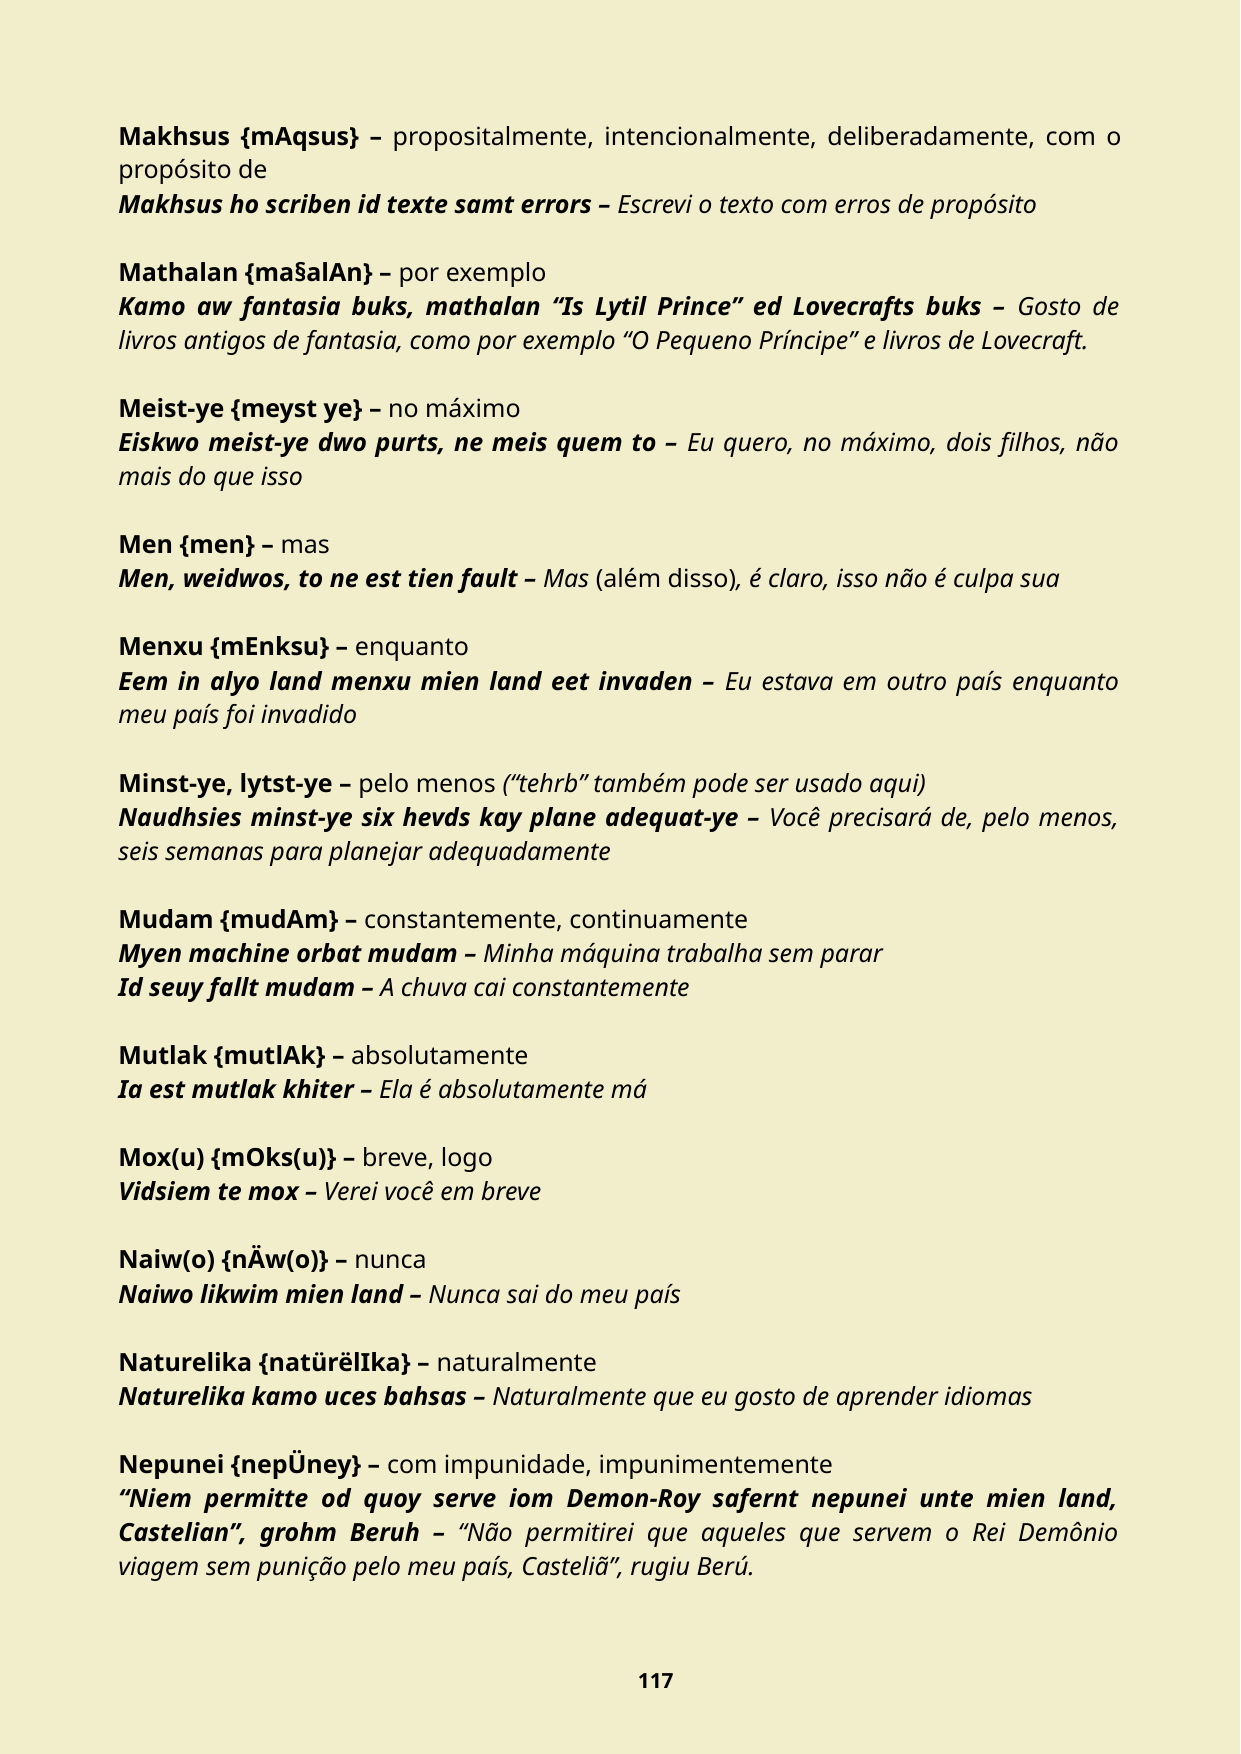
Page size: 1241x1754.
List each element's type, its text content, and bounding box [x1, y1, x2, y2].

text Mox(u) {mOks(u)} – breve, logo [118, 1140, 1122, 1174]
text Eem in alyo land menxu mien land eet invaden – Eu estava em outro país enquanto meu país foi invadido [118, 663, 1122, 731]
text Makhsus ho scriben id texte samt errors – Escrevi o texto com erros de propósito [118, 186, 1122, 220]
text Naudhsies minst-ye six hevds kay plane adequat-ye – Você precisará de, pelo menos, seis semanas para planejar adequadamente [118, 799, 1122, 867]
text Menxu {mEnksu} – enquanto [118, 629, 1122, 663]
text Nepunei {nepÜney} – com impunidade, impunimentemente [118, 1447, 1122, 1481]
text Naturelika {natürëlIka} – naturalmente [118, 1344, 1122, 1378]
text Vidsiem te mox – Verei você em breve [118, 1174, 1122, 1208]
text Makhsus {mAqsus} – propositalmente, intencionalmente, deliberadamente, com o propósito de [118, 118, 1122, 186]
text Eiskwo meist-ye dwo purts, ne meis quem to – Eu quero, no máximo, dois filhos, não mais do que isso [118, 425, 1122, 493]
text Id seuy fallt mudam – A chuva cai constantemente [118, 970, 1122, 1004]
text Meist-ye {meyst ye} – no máximo [118, 391, 1122, 425]
text Naiwo likwim mien land – Nunca sai do meu país [118, 1276, 1122, 1310]
text Ia est mutlak khiter – Ela é absolutamente má [118, 1072, 1122, 1106]
text Kamo aw fantasia buks, mathalan “Is Lytil Prince” ed Lovecrafts buks – Gosto de livros antigos de fantasia, como por exemplo “O Pequeno Príncipe” e livros de Lovecraft. [118, 288, 1122, 357]
text Myen machine orbat mudam – Minha máquina trabalha sem parar [118, 936, 1122, 970]
text Mutlak {mutlAk} – absolutamente [118, 1038, 1122, 1072]
text Minst-ye, lytst-ye – pelo menos (“tehrb” também pode ser usado aqui) [118, 765, 1122, 799]
text Naiw(o) {nÄw(o)} – nunca [118, 1242, 1122, 1276]
text Men {men} – mas [118, 527, 1122, 561]
text Naturelika kamo uces bahsas – Naturalmente que eu gosto de aprender idiomas [118, 1378, 1122, 1412]
text Mudam {mudAm} – constantemente, continuamente [118, 902, 1122, 936]
text Mathalan {ma§alAn} – por exemplo [118, 254, 1122, 288]
text Men, weidwos, to ne est tien fault – Mas (além disso), é claro, isso não é culpa sua [118, 561, 1122, 595]
text “Niem permitte od quoy serve iom Demon-Roy safernt nepunei unte mien land, Castelian”, grohm Beruh – “Não permitirei que aqueles que servem o Rei Demônio viagem sem punição pelo meu país, Casteliã”, rugiu Berú. [118, 1481, 1122, 1583]
